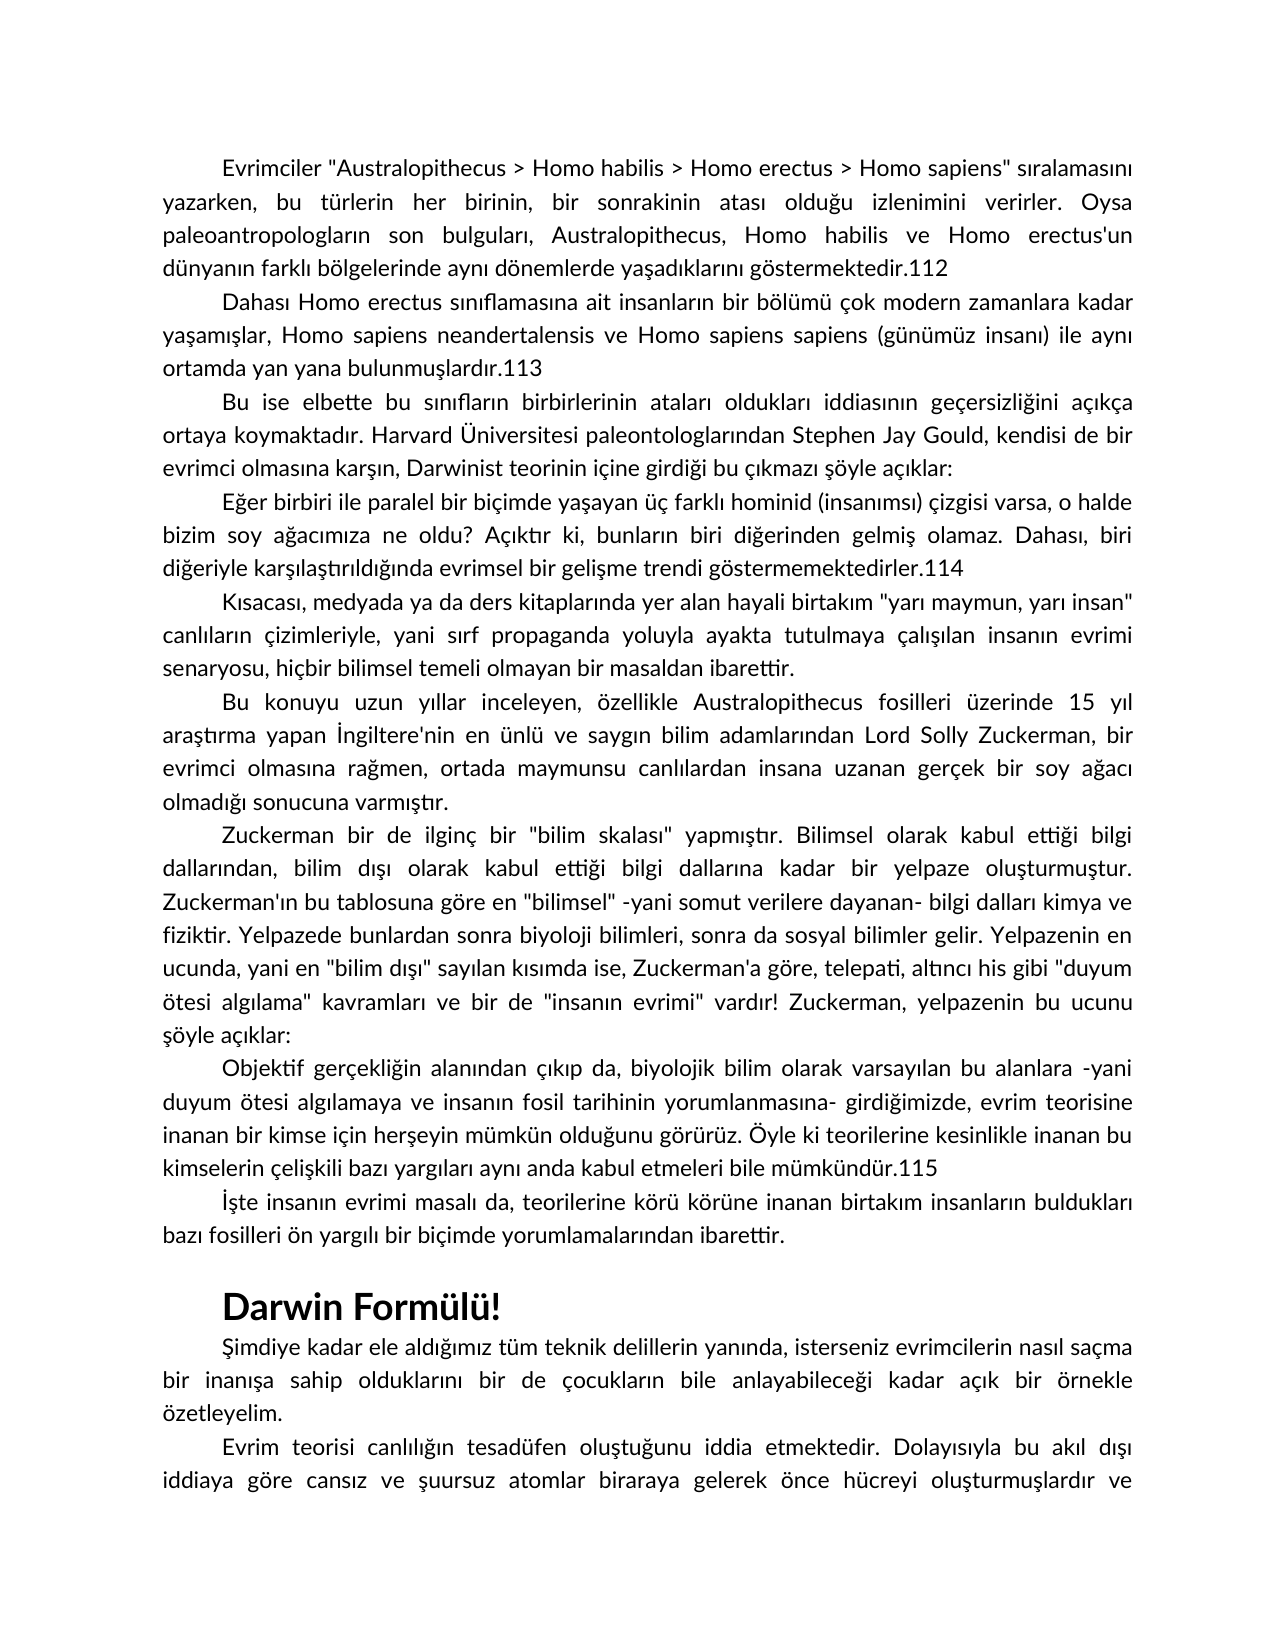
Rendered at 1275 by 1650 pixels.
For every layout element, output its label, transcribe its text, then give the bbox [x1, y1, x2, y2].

text Zuckerman bir de ilginç bir "bilim skalası" yapmıştır. Bilimsel olarak kabul ettiği bilgi dallarından, bilim dışı olarak kabul ettiği bilgi dallarına kadar bir yelpaze oluşturmuştur. Zuckerman'ın bu tablosuna göre en "bilimsel" -yani somut verilere dayanan- bilgi dalları kimya ve fiziktir. Yelpazede bunlardan sonra biyoloji bilimleri, sonra da sosyal bilimler gelir. Yelpazenin en ucunda, yani en "bilim dışı" sayılan kısımda ise, Zuckerman'a göre, telepati, altıncı his gibi "duyum ötesi algılama" kavramları ve bir de "insanın evrimi" vardır! Zuckerman, yelpazenin bu ucunu şöyle açıklar: [162, 817, 1134, 1050]
text Eğer birbiri ile paralel bir biçimde yaşayan üç farklı hominid (insanımsı) çizgisi varsa, o halde bizim soy ağacımıza ne oldu? Açıktır ki, bunların biri diğerinden gelmiş olamaz. Dahası, biri diğeriyle karşılaştırıldığında evrimsel bir gelişme trendi göstermemektedirler.114 [162, 483, 1134, 583]
text Bu ise elbette bu sınıfların birbirlerinin ataları oldukları iddiasının geçersizliğini açıkça ortaya koymaktadır. Harvard Üniversitesi paleontologlarından Stephen Jay Gould, kendisi de bir evrimci olmasına karşın, Darwinist teorinin içine girdiği bu çıkmazı şöyle açıklar: [162, 383, 1134, 483]
subtitle Darwin Formülü! [162, 1283, 1134, 1328]
text Evrim teorisi canlılığın tesadüfen oluştuğunu iddia etmektedir. Dolayısıyla bu akıl dışı iddiaya göre cansız ve şuursuz atomlar biraraya gelerek önce hücreyi oluşturmuşlardır ve [162, 1428, 1134, 1495]
text Şimdiye kadar ele aldığımız tüm teknik delillerin yanında, isterseniz evrimcilerin nasıl saçma bir inanışa sahip olduklarını bir de çocukların bile anlayabileceği kadar açık bir örnekle özetleyelim. [162, 1328, 1134, 1428]
text İşte insanın evrimi masalı da, teorilerine körü körüne inanan birtakım insanların buldukları bazı fosilleri ön yargılı bir biçimde yorumlamalarından ibarettir. [162, 1183, 1134, 1250]
text Dahası Homo erectus sınıflamasına ait insanların bir bölümü çok modern zamanlara kadar yaşamışlar, Homo sapiens neandertalensis ve Homo sapiens sapiens (günümüz insanı) ile aynı ortamda yan yana bulunmuşlardır.113 [162, 283, 1134, 383]
text Objektif gerçekliğin alanından çıkıp da, biyolojik bilim olarak varsayılan bu alanlara -yani duyum ötesi algılamaya ve insanın fosil tarihinin yorumlanmasına- girdiğimizde, evrim teorisine inanan bir kimse için herşeyin mümkün olduğunu görürüz. Öyle ki teorilerine kesinlikle inanan bu kimselerin çelişkili bazı yargıları aynı anda kabul etmeleri bile mümkündür.115 [162, 1050, 1134, 1183]
text Kısacası, medyada ya da ders kitaplarında yer alan hayali birtakım "yarı maymun, yarı insan" canlıların çizimleriyle, yani sırf propaganda yoluyla ayakta tutulmaya çalışılan insanın evrimi senaryosu, hiçbir bilimsel temeli olmayan bir masaldan ibarettir. [162, 583, 1134, 683]
text Evrimciler "Australopithecus > Homo habilis > Homo erectus > Homo sapiens" sıralamasını yazarken, bu türlerin her birinin, bir sonrakinin atası olduğu izlenimini verirler. Oysa paleoantropologların son bulguları, Australopithecus, Homo habilis ve Homo erectus'un dünyanın farklı bölgelerinde aynı dönemlerde yaşadıklarını göstermektedir.112 [162, 150, 1134, 283]
text Bu konuyu uzun yıllar inceleyen, özellikle Australopithecus fosilleri üzerinde 15 yıl araştırma yapan İngiltere'nin en ünlü ve saygın bilim adamlarından Lord Solly Zuckerman, bir evrimci olmasına rağmen, ortada maymunsu canlılardan insana uzanan gerçek bir soy ağacı olmadığı sonucuna varmıştır. [162, 683, 1134, 817]
